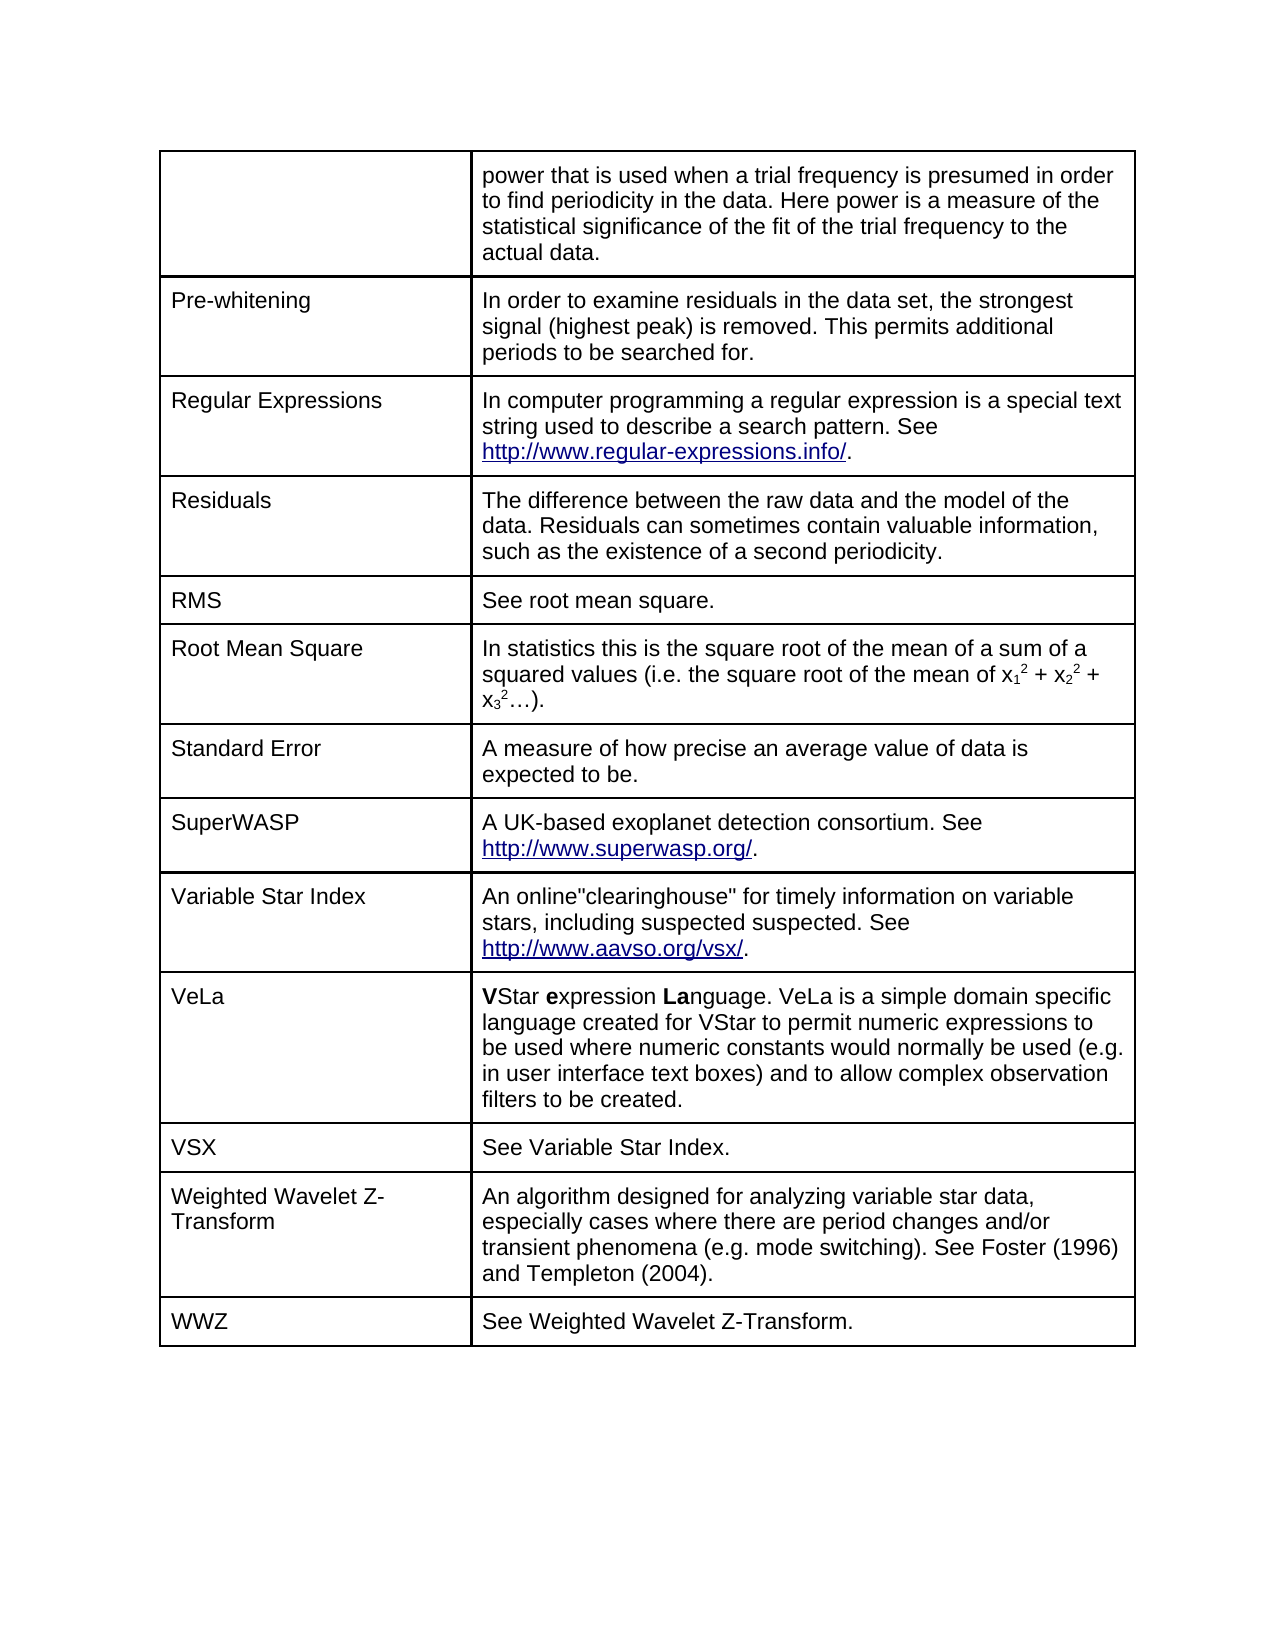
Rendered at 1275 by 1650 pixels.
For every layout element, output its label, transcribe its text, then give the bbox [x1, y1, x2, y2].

table_cell In computer programming a regular expression is a special text string used to describe a search pattern. See http://www.regular-expressions.info/. [473, 377, 1134, 475]
table_cell A UK-based exoplanet detection consortium. See http://www.superwasp.org/. [473, 799, 1134, 871]
table_cell A measure of how precise an average value of data is expected to be. [473, 725, 1134, 797]
table_cell In order to examine residuals in the data set, the strongest signal (highest peak) is removed. This permits additional periods to be searched for. [473, 278, 1134, 375]
table_cell WWZ [161, 1298, 470, 1345]
table_cell VStar expression Language. VeLa is a simple domain specific language created for VStar to permit numeric expressions to be used where numeric constants would normally be used (e.g. in user interface text boxes) and to allow complex observation filters to be created. [473, 973, 1134, 1122]
table_cell RMS [161, 577, 470, 623]
table_cell Root Mean Square [161, 625, 470, 723]
table_cell The difference between the raw data and the model of the data. Residuals can sometimes contain valuable information, such as the existence of a second periodicity. [473, 477, 1134, 575]
table_cell See root mean square. [473, 577, 1134, 623]
table_cell power that is used when a trial frequency is presumed in order to find periodicity in the data. Here power is a measure of the statistical significance of the fit of the trial frequency to the actual data. [473, 152, 1134, 275]
table_cell Regular Expressions [161, 377, 470, 475]
table_cell Residuals [161, 477, 470, 575]
table_cell VSX [161, 1124, 470, 1171]
table_cell [161, 152, 470, 275]
table_cell SuperWASP [161, 799, 470, 871]
table_cell An algorithm designed for analyzing variable star data, especially cases where there are period changes and/or transient phenomena (e.g. mode switching). See Foster (1996) and Templeton (2004). [473, 1173, 1134, 1296]
table_cell See Weighted Wavelet Z-Transform. [473, 1298, 1134, 1345]
table_cell In statistics this is the square root of the mean of a sum of a squared values (i.e. the square root of the mean of x12 + x22 + x32…). [473, 625, 1134, 723]
table_cell Variable Star Index [161, 874, 470, 971]
table_cell Weighted Wavelet Z-Transform [161, 1173, 470, 1296]
table_cell Pre-whitening [161, 278, 470, 375]
table_cell An online"clearinghouse" for timely information on variable stars, including suspected suspected. See http://www.aavso.org/vsx/. [473, 874, 1134, 971]
table_cell Standard Error [161, 725, 470, 797]
table_cell VeLa [161, 973, 470, 1122]
table_cell See Variable Star Index. [473, 1124, 1134, 1171]
